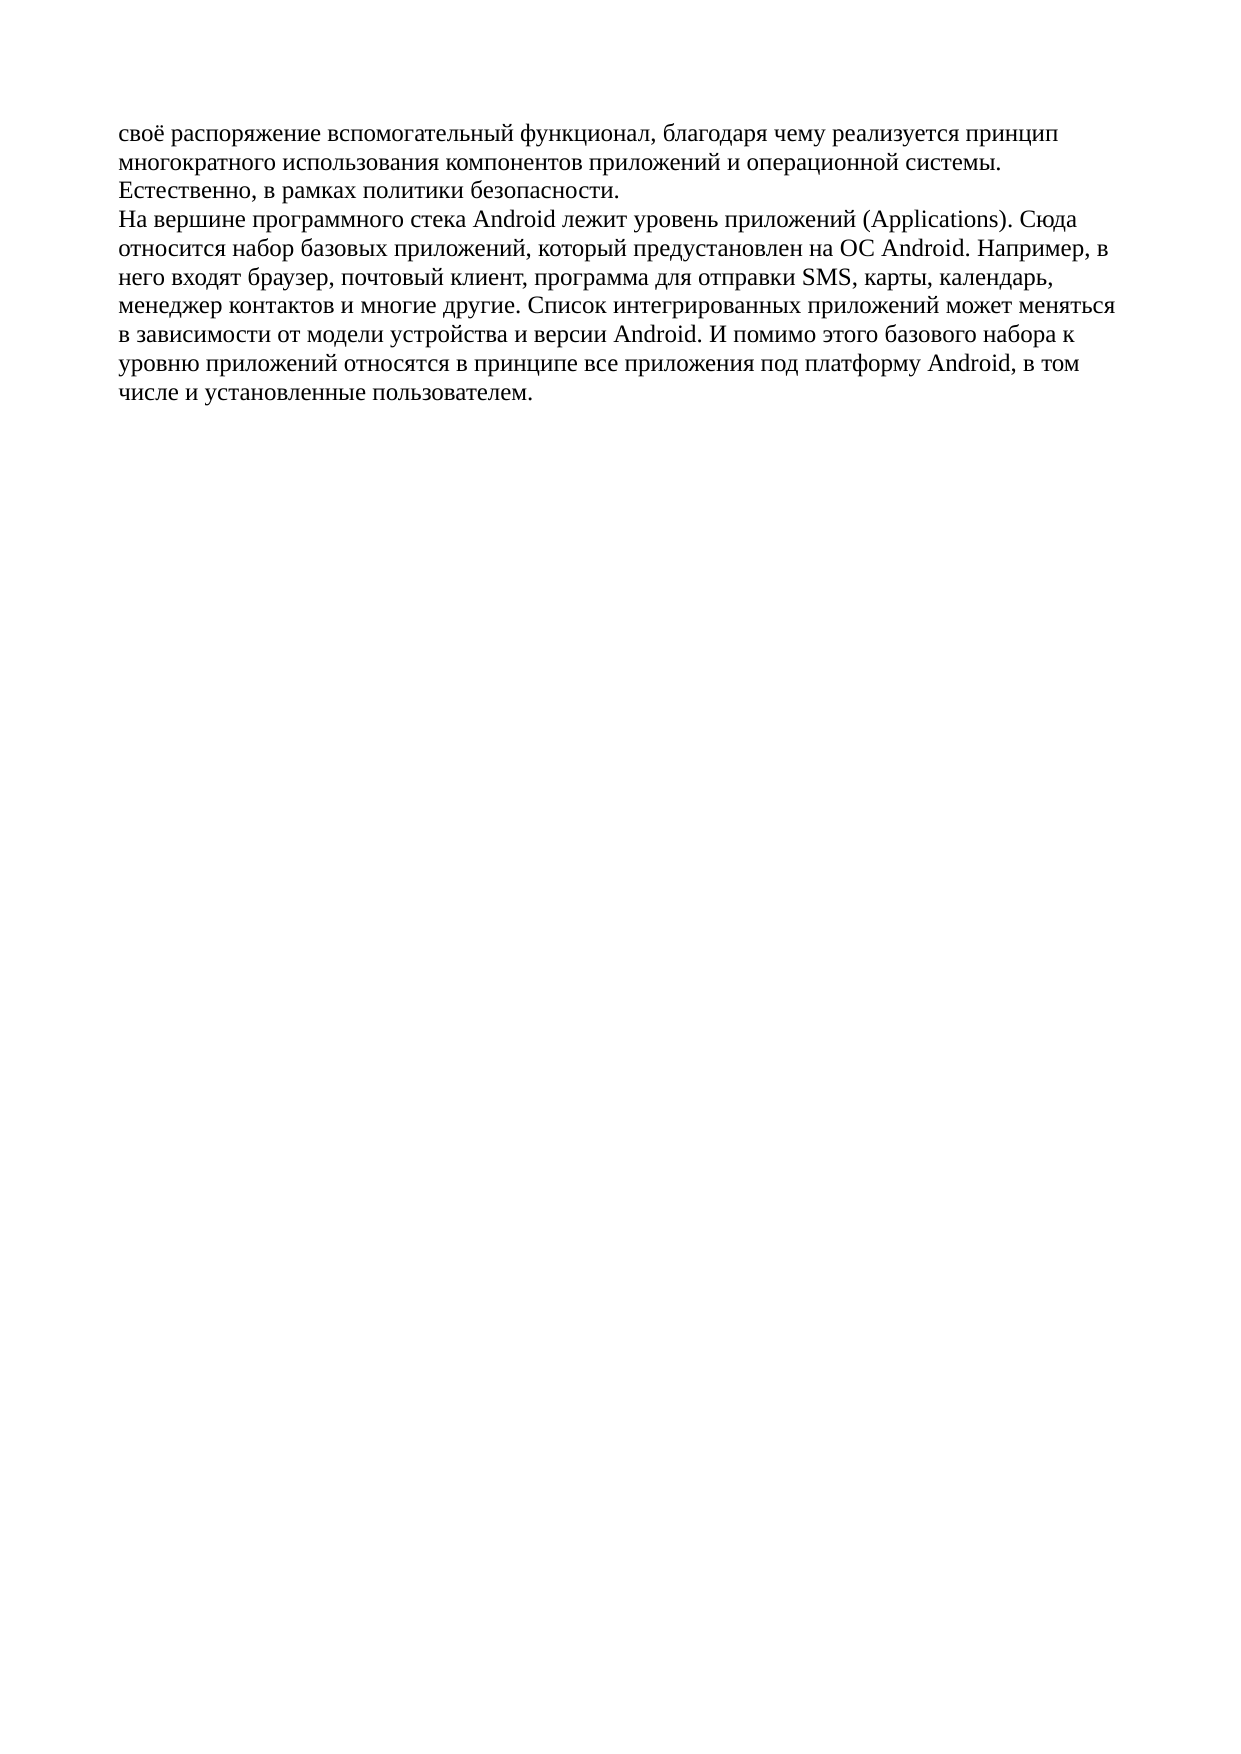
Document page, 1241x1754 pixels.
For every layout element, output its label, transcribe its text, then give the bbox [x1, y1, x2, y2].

text своё распоряжение вспомогательный функционал, благодаря чему реализуется принцип многократного использования компонентов приложений и операционной системы. Естественно, в рамках политики безопасности. [118, 118, 1122, 204]
text На вершине программного стека Android лежит уровень приложений (Applications). Сюда относится набор базовых приложений, который предустановлен на ОС Android. Например, в него входят браузер, почтовый клиент, программа для отправки SMS, карты, календарь, менеджер контактов и многие другие. Список интегрированных приложений может меняться в зависимости от модели устройства и версии Android. И помимо этого базового набора к уровню приложений относятся в принципе все приложения под платформу Android, в том числе и установленные пользователем. [118, 204, 1122, 406]
